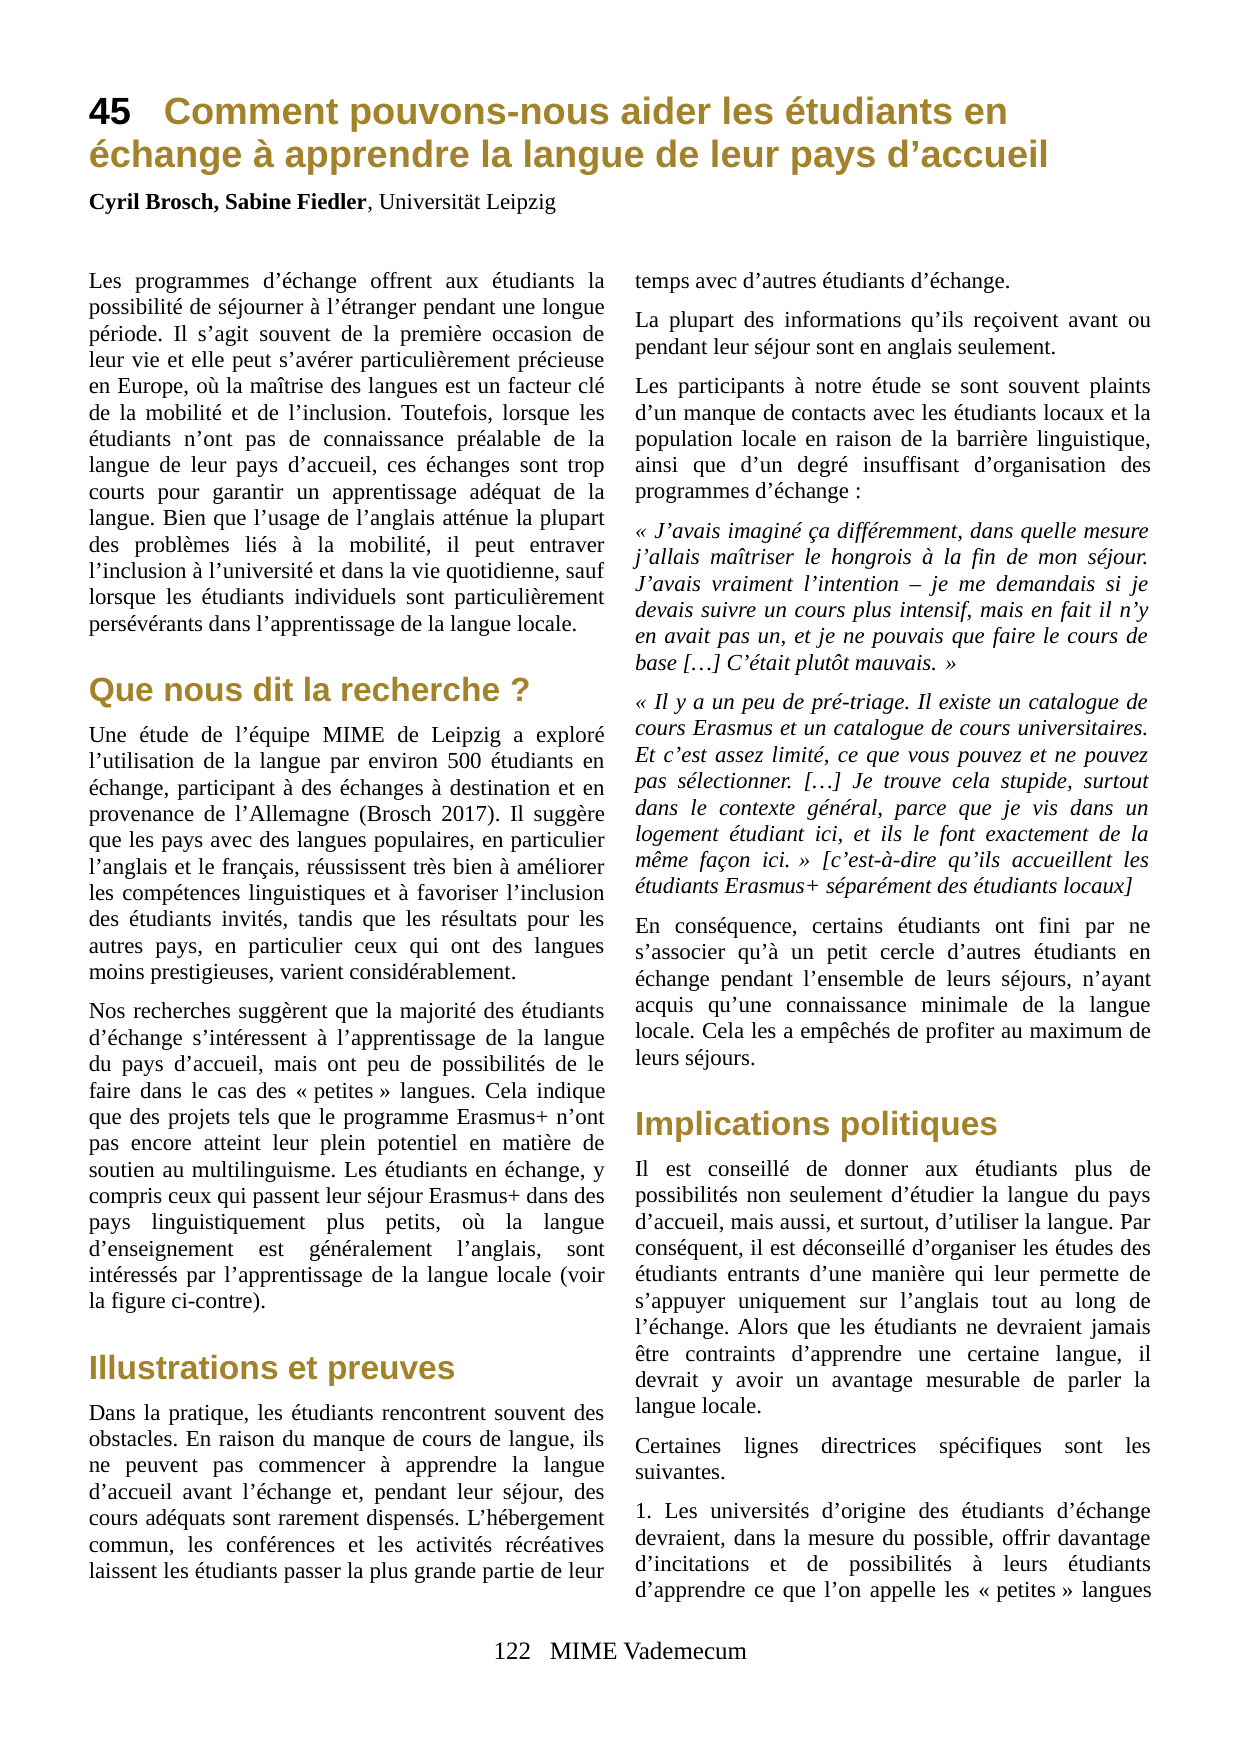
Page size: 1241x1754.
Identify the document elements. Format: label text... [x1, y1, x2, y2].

text Les participants à notre étude se sont souvent plaints d’un manque de contacts avec les étudiants locaux et la population locale en raison de la barrière linguistique, ainsi que d’un degré insuffisant d’organisation des programmes d’échange : [635, 372, 1152, 504]
text Cyril Brosch, Sabine Fiedler, Universität Leipzig [88, 188, 1152, 215]
subtitle Comment pouvons-nous aider les étudiants en échange à apprendre la langue de leur pays d’accueil [88, 88, 1152, 176]
text Nos recherches suggèrent que la majorité des étudiants d’échange s’intéressent à l’apprentissage de la langue du pays d’accueil, mais ont peu de possibilités de le faire dans le cas des « petites » langues. Cela indique que des projets tels que le programme Erasmus+ n’ont pas encore atteint leur plein potentiel en matière de soutien au multilinguisme. Les étudiants en échange, y compris ceux qui passent leur séjour Erasmus+ dans des pays linguistiquement plus petits, où la langue d’enseignement est généralement l’anglais, sont intéressés par l’apprentissage de la langue locale (voir la figure ci-contre). [88, 998, 605, 1314]
text En conséquence, certains étudiants ont fini par ne s’associer qu’à un petit cercle d’autres étudiants en échange pendant l’ensemble de leurs séjours, n’ayant acquis qu’une connaissance minimale de la langue locale. Cela les a empêchés de profiter au maximum de leurs séjours. [635, 912, 1152, 1070]
subtitle Implications politiques [635, 1104, 1152, 1143]
text « Il y a un peu de pré-triage. Il existe un catalogue de cours Erasmus et un catalogue de cours universitaires. Et c’est assez limité, ce que vous pouvez et ne pouvez pas sélectionner. […] Je trouve cela stupide, surtout dans le contexte général, parce que je vis dans un logement étudiant ici, et ils le font exactement de la même façon ici. » [c’est-à-dire qu’ils accueillent les étudiants Erasmus+ séparément des étudiants locaux] [635, 688, 1152, 899]
subtitle Illustrations et preuves [88, 1348, 605, 1386]
text Une étude de l’équipe MIME de Leipzig a exploré l’utilisation de la langue par environ 500 étudiants en échange, participant à des échanges à destination et en provenance de l’Allemagne (Brosch 2017). Il suggère que les pays avec des langues populaires, en particulier l’anglais et le français, réussissent très bien à améliorer les compétences linguistiques et à favoriser l’inclusion des étudiants invités, tandis que les résultats pour les autres pays, en particulier ceux qui ont des langues moins prestigieuses, varient considérablement. [88, 721, 605, 984]
text temps avec d’autres étudiants d’échange. [635, 267, 1152, 293]
subtitle Que nous dit la recherche ? [88, 670, 605, 708]
text Dans la pratique, les étudiants rencontrent souvent des obstacles. En raison du manque de cours de langue, ils ne peuvent pas commencer à apprendre la langue d’accueil avant l’échange et, pendant leur séjour, des cours adéquats sont rarement dispensés. L’hébergement commun, les conférences et les activités récréatives laissent les étudiants passer la plus grande partie de leur [88, 1399, 605, 1583]
text La plupart des informations qu’ils reçoivent avant ou pendant leur séjour sont en anglais seulement. [635, 306, 1152, 359]
text Les programmes d’échange offrent aux étudiants la possibilité de séjourner à l’étranger pendant une longue période. Il s’agit souvent de la première occasion de leur vie et elle peut s’avérer particulièrement précieuse en Europe, où la maîtrise des langues est un facteur clé de la mobilité et de l’inclusion. Toutefois, lorsque les étudiants n’ont pas de connaissance préalable de la langue de leur pays d’accueil, ces échanges sont trop courts pour garantir un apprentissage adéquat de la langue. Bien que l’usage de l’anglais atténue la plupart des problèmes liés à la mobilité, il peut entraver l’inclusion à l’université et dans la vie quotidienne, sauf lorsque les étudiants individuels sont particulièrement persévérants dans l’apprentissage de la langue locale. [88, 267, 605, 636]
text Il est conseillé de donner aux étudiants plus de possibilités non seulement d’étudier la langue du pays d’accueil, mais aussi, et surtout, d’utiliser la langue. Par conséquent, il est déconseillé d’organiser les études des étudiants entrants d’une manière qui leur permette de s’appuyer uniquement sur l’anglais tout au long de l’échange. Alors que les étudiants ne devraient jamais être contraints d’apprendre une certaine langue, il devrait y avoir un avantage mesurable de parler la langue locale. [635, 1155, 1152, 1419]
text Certaines lignes directrices spécifiques sont les suivantes. [635, 1432, 1152, 1484]
text 1. Les universités d’origine des étudiants d’échange devraient, dans la mesure du possible, offrir davantage d’incitations et de possibilités à leurs étudiants d’apprendre ce que l’on appelle les « petites » langues [635, 1497, 1152, 1603]
text « J’avais imaginé ça différemment, dans quelle mesure j’allais maîtriser le hongrois à la fin de mon séjour. J’avais vraiment l’intention – je me demandais si je devais suivre un cours plus intensif, mais en fait il n’y en avait pas un, et je ne pouvais que faire le cours de base […] C’était plutôt mauvais. » [635, 517, 1152, 675]
